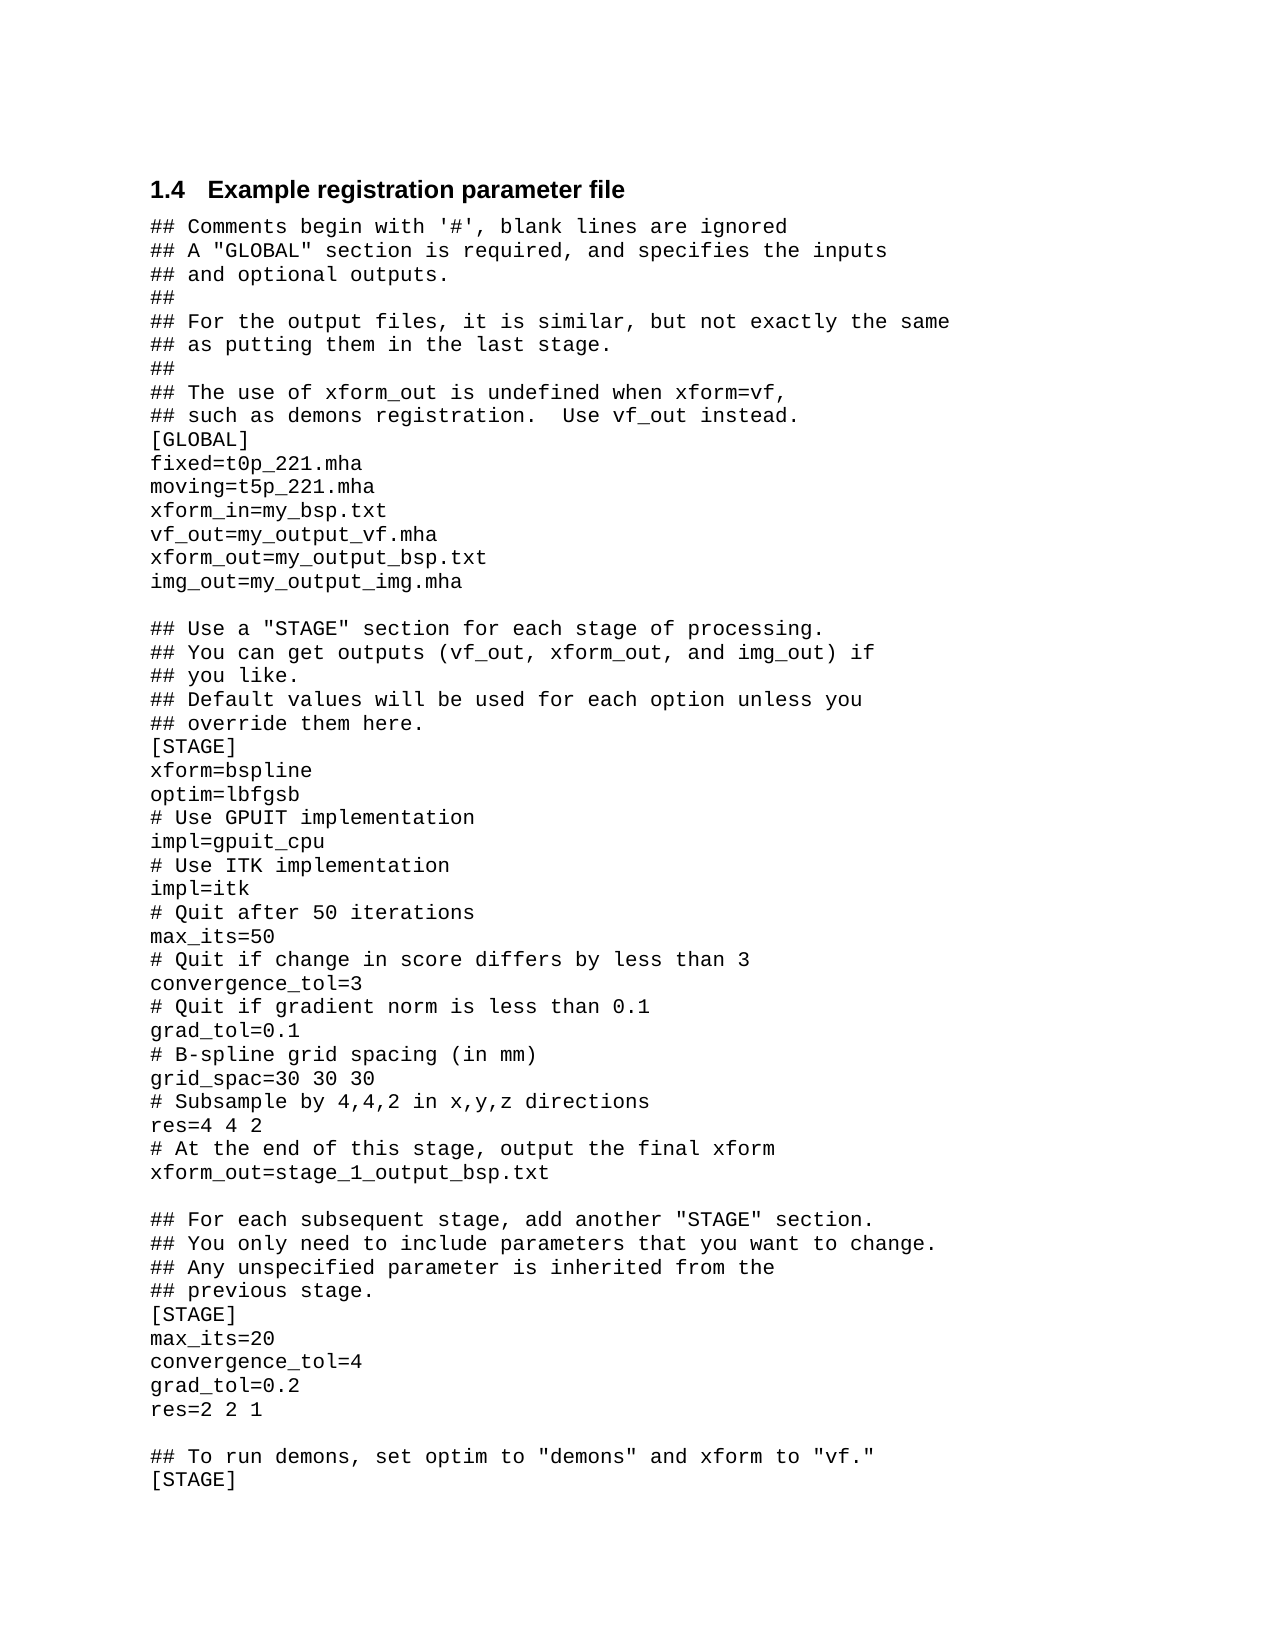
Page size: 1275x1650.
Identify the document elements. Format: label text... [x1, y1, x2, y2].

text # Quit after 50 iterations [150, 902, 1125, 926]
subtitle Example registration parameter file [150, 175, 1125, 204]
text ## Comments begin with '#', blank lines are ignored [150, 216, 1125, 240]
text xform_out=stage_1_output_bsp.txt [150, 1162, 1125, 1186]
text # At the end of this stage, output the final xform [150, 1138, 1125, 1162]
text ## and optional outputs. [150, 263, 1125, 287]
text impl=gpuit_cpu [150, 831, 1125, 855]
text ## [150, 287, 1125, 311]
text # Subsample by 4,4,2 in x,y,z directions [150, 1091, 1125, 1115]
text ## override them here. [150, 713, 1125, 736]
text grad_tol=0.1 [150, 1020, 1125, 1044]
text ## as putting them in the last stage. [150, 334, 1125, 358]
text grad_tol=0.2 [150, 1375, 1125, 1398]
text ## For each subsequent stage, add another "STAGE" section. [150, 1209, 1125, 1233]
text grid_spac=30 30 30 [150, 1067, 1125, 1091]
text xform=bspline [150, 760, 1125, 784]
text [STAGE] [150, 1469, 1125, 1493]
text ## For the output files, it is similar, but not exactly the same [150, 311, 1125, 334]
text ## You can get outputs (vf_out, xform_out, and img_out) if [150, 642, 1125, 666]
text # B-spline grid spacing (in mm) [150, 1044, 1125, 1067]
text [STAGE] [150, 1304, 1125, 1328]
text vf_out=my_output_vf.mha [150, 524, 1125, 547]
text convergence_tol=4 [150, 1351, 1125, 1375]
text ## You only need to include parameters that you want to change. [150, 1233, 1125, 1257]
text # Quit if gradient norm is less than 0.1 [150, 997, 1125, 1020]
text max_its=50 [150, 926, 1125, 949]
text [GLOBAL] [150, 429, 1125, 453]
text ## The use of xform_out is undefined when xform=vf, [150, 382, 1125, 405]
text # Use GPUIT implementation [150, 807, 1125, 831]
text ## [150, 358, 1125, 382]
text img_out=my_output_img.mha [150, 571, 1125, 594]
text ## A "GLOBAL" section is required, and specifies the inputs [150, 240, 1125, 263]
text ## such as demons registration. Use vf_out instead. [150, 405, 1125, 429]
text ## Default values will be used for each option unless you [150, 689, 1125, 713]
text ## To run demons, set optim to "demons" and xform to "vf." [150, 1446, 1125, 1469]
text xform_in=my_bsp.txt [150, 500, 1125, 524]
text res=2 2 1 [150, 1398, 1125, 1422]
text convergence_tol=3 [150, 973, 1125, 997]
text [STAGE] [150, 736, 1125, 760]
text ## you like. [150, 666, 1125, 689]
text fixed=t0p_221.mha [150, 453, 1125, 476]
text res=4 4 2 [150, 1115, 1125, 1138]
text # Quit if change in score differs by less than 3 [150, 949, 1125, 973]
text moving=t5p_221.mha [150, 476, 1125, 500]
text # Use ITK implementation [150, 855, 1125, 878]
text ## Use a "STAGE" section for each stage of processing. [150, 618, 1125, 642]
text optim=lbfgsb [150, 784, 1125, 807]
text max_its=20 [150, 1328, 1125, 1351]
text xform_out=my_output_bsp.txt [150, 547, 1125, 571]
text ## previous stage. [150, 1280, 1125, 1304]
text impl=itk [150, 878, 1125, 902]
text ## Any unspecified parameter is inherited from the [150, 1257, 1125, 1280]
